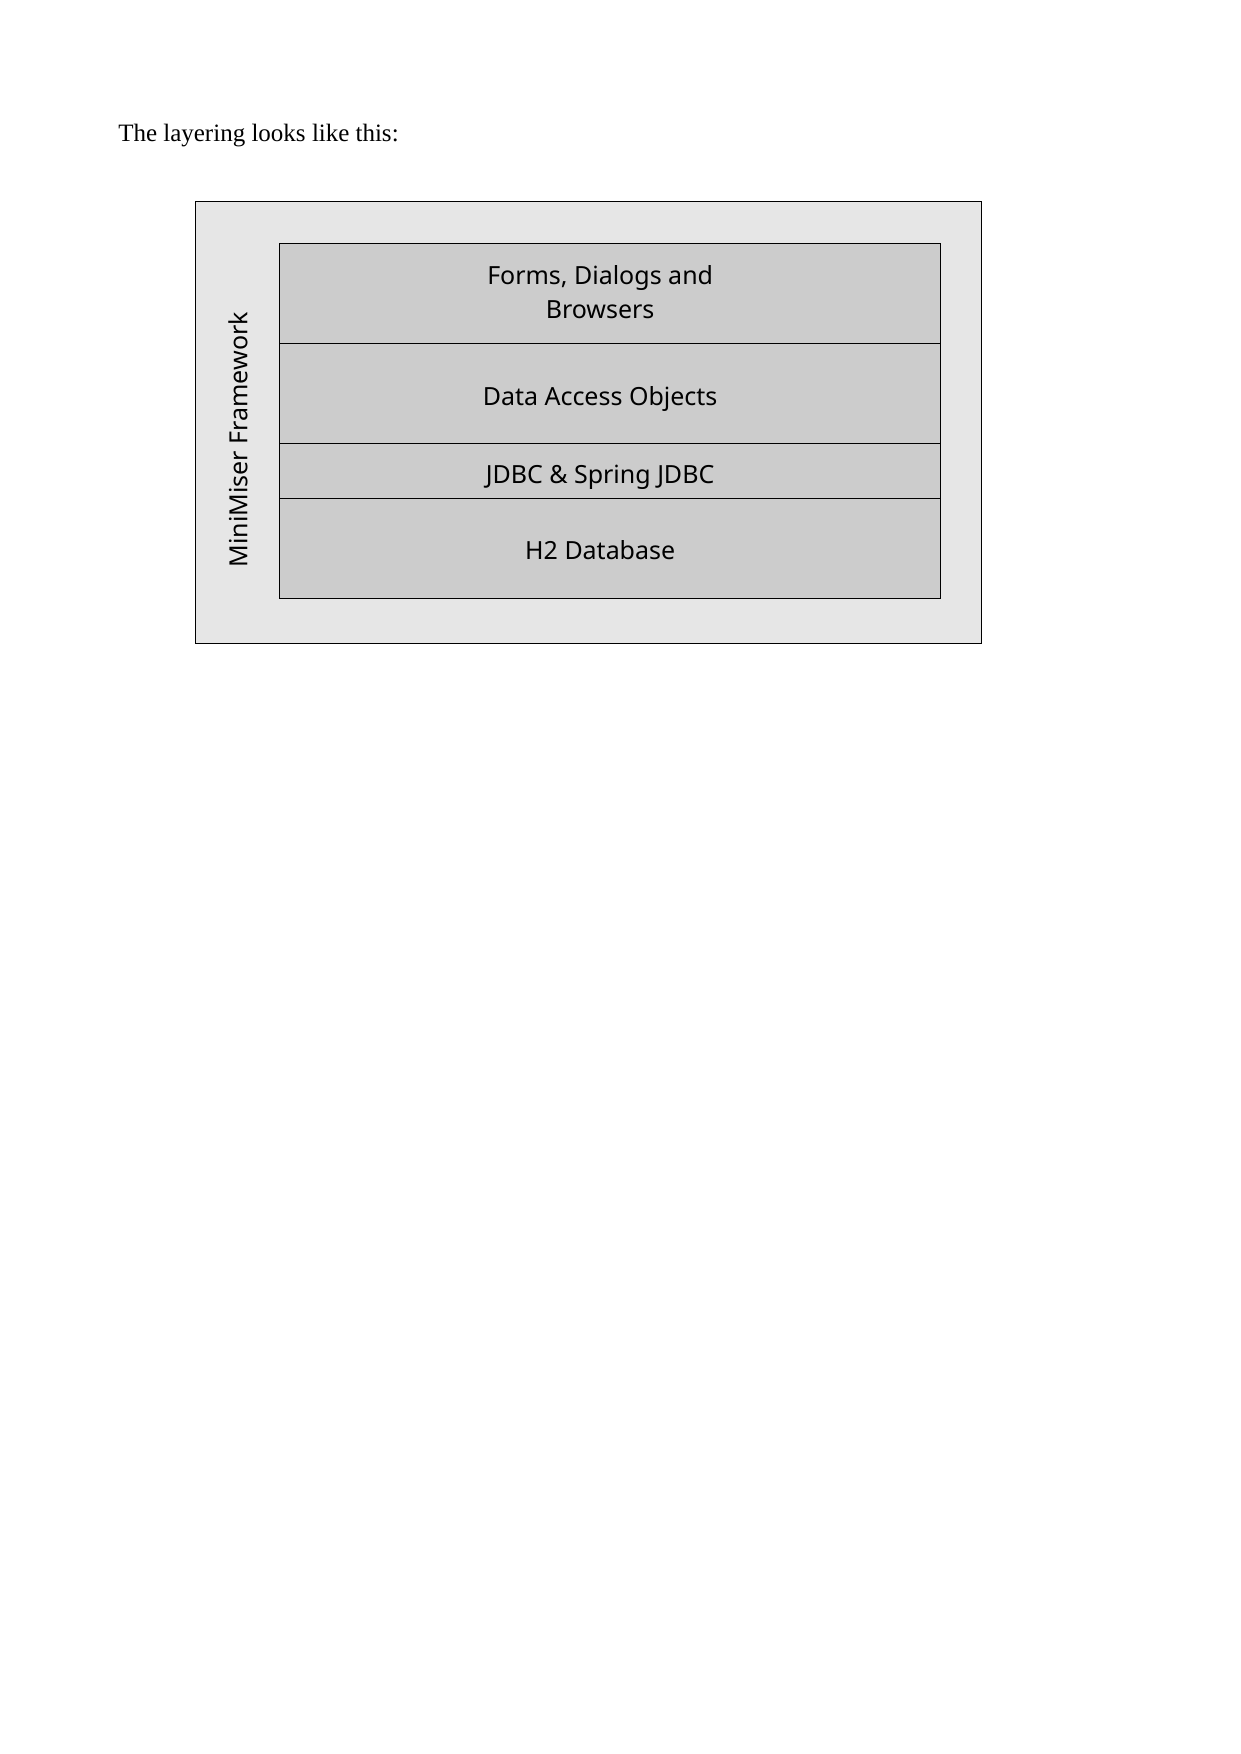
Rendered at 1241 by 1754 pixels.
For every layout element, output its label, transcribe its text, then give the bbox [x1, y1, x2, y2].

text The layering looks like this: [118, 118, 1122, 147]
